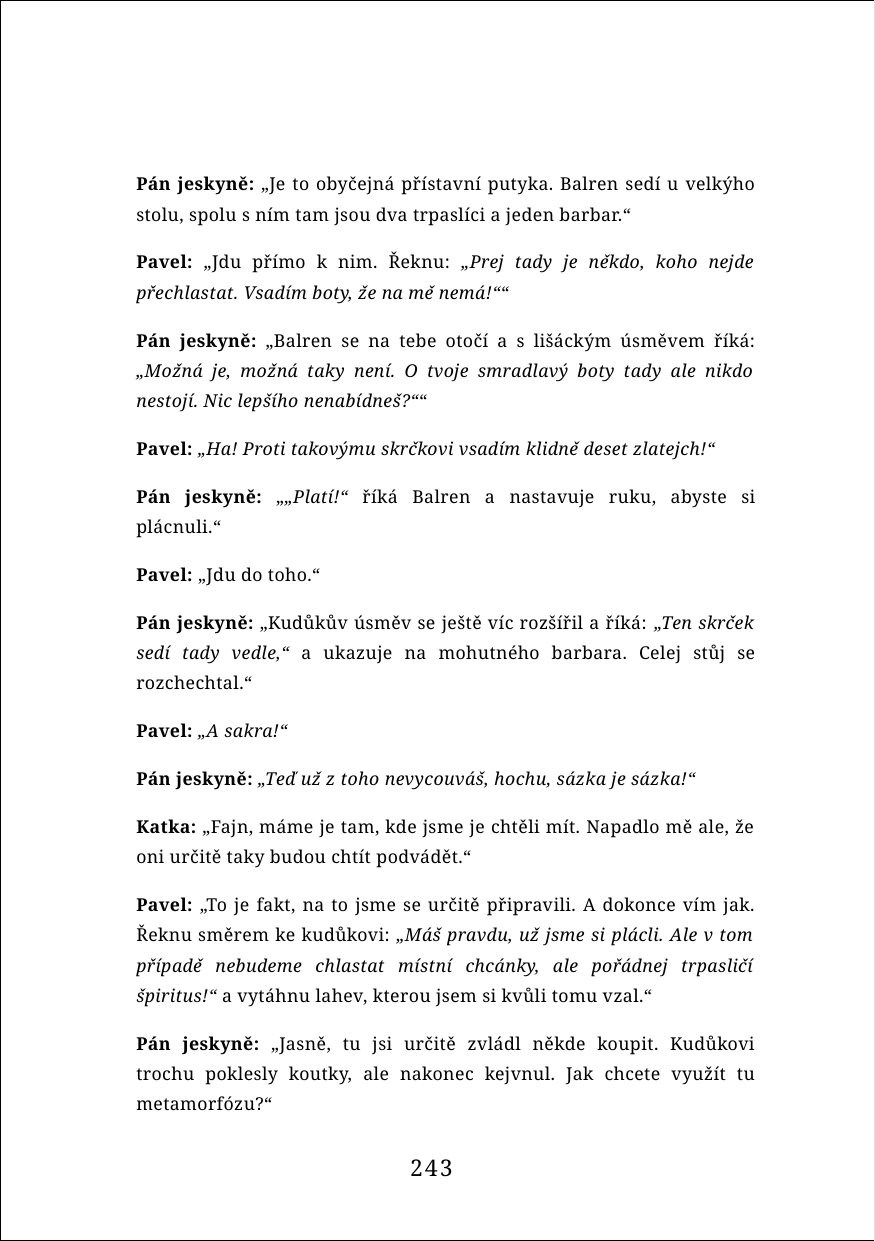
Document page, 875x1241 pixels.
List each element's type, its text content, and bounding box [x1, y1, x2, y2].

text Pavel: „Jdu přímo k nim. Řeknu: „Prej tady je někdo, koho nejde přechlastat. Vsadím boty, že na mě nemá!““ [136, 250, 756, 304]
text Pán jeskyně: „Je to obyčejná přístavní putyka. Balren sedí u velkýho stolu, spolu s ním tam jsou dva trpaslíci a jeden barbar.“ [136, 172, 756, 226]
text Pán jeskyně: „Balren se na tebe otočí a s lišáckým úsměvem říká: „Možná je, možná taky není. O tvoje smradlavý boty tady ale nikdo nestojí. Nic lepšího nenabídneš?““ [136, 328, 756, 413]
text Pán jeskyně: „Jasně, tu jsi určitě zvládl někde koupit. Kudůkovi trochu poklesly koutky, ale nakonec kejvnul. Jak chcete využít tu metamorfózu?“ [136, 1031, 756, 1116]
text Pán jeskyně: „Teď už z toho nevycouváš, hochu, sázka je sázka!“ [136, 767, 756, 791]
text Pavel: „Jdu do toho.“ [136, 562, 756, 587]
text Pavel: „To je fakt, na to jsme se určitě připravili. A dokonce vím jak. Řeknu směrem ke kudůkovi: „Máš pravdu, už jsme si plácli. Ale v tom případě nebudeme chlastat místní chcánky, ale pořádnej trpasličí špiritus!“ a vytáhnu lahev, kterou jsem si kvůli tomu vzal.“ [136, 893, 756, 1007]
text Pavel: „A sakra!“ [136, 719, 756, 743]
text Pavel: „Ha! Proti takovýmu skrčkovi vsadím klidně deset zlatejch!“ [136, 436, 756, 461]
text Pán jeskyně: „Kudůkův úsměv se ještě víc rozšířil a říká: „Ten skrček sedí tady vedle,“ a ukazuje na mohutného barbara. Celej stůj se rozchechtal.“ [136, 610, 756, 695]
text Pán jeskyně: „„Platí!“ říká Balren a nastavuje ruku, abyste si plácnuli.“ [136, 484, 756, 539]
text Katka: „Fajn, máme je tam, kde jsme je chtěli mít. Napadlo mě ale, že oni určitě taky budou chtít podvádět.“ [136, 814, 756, 869]
